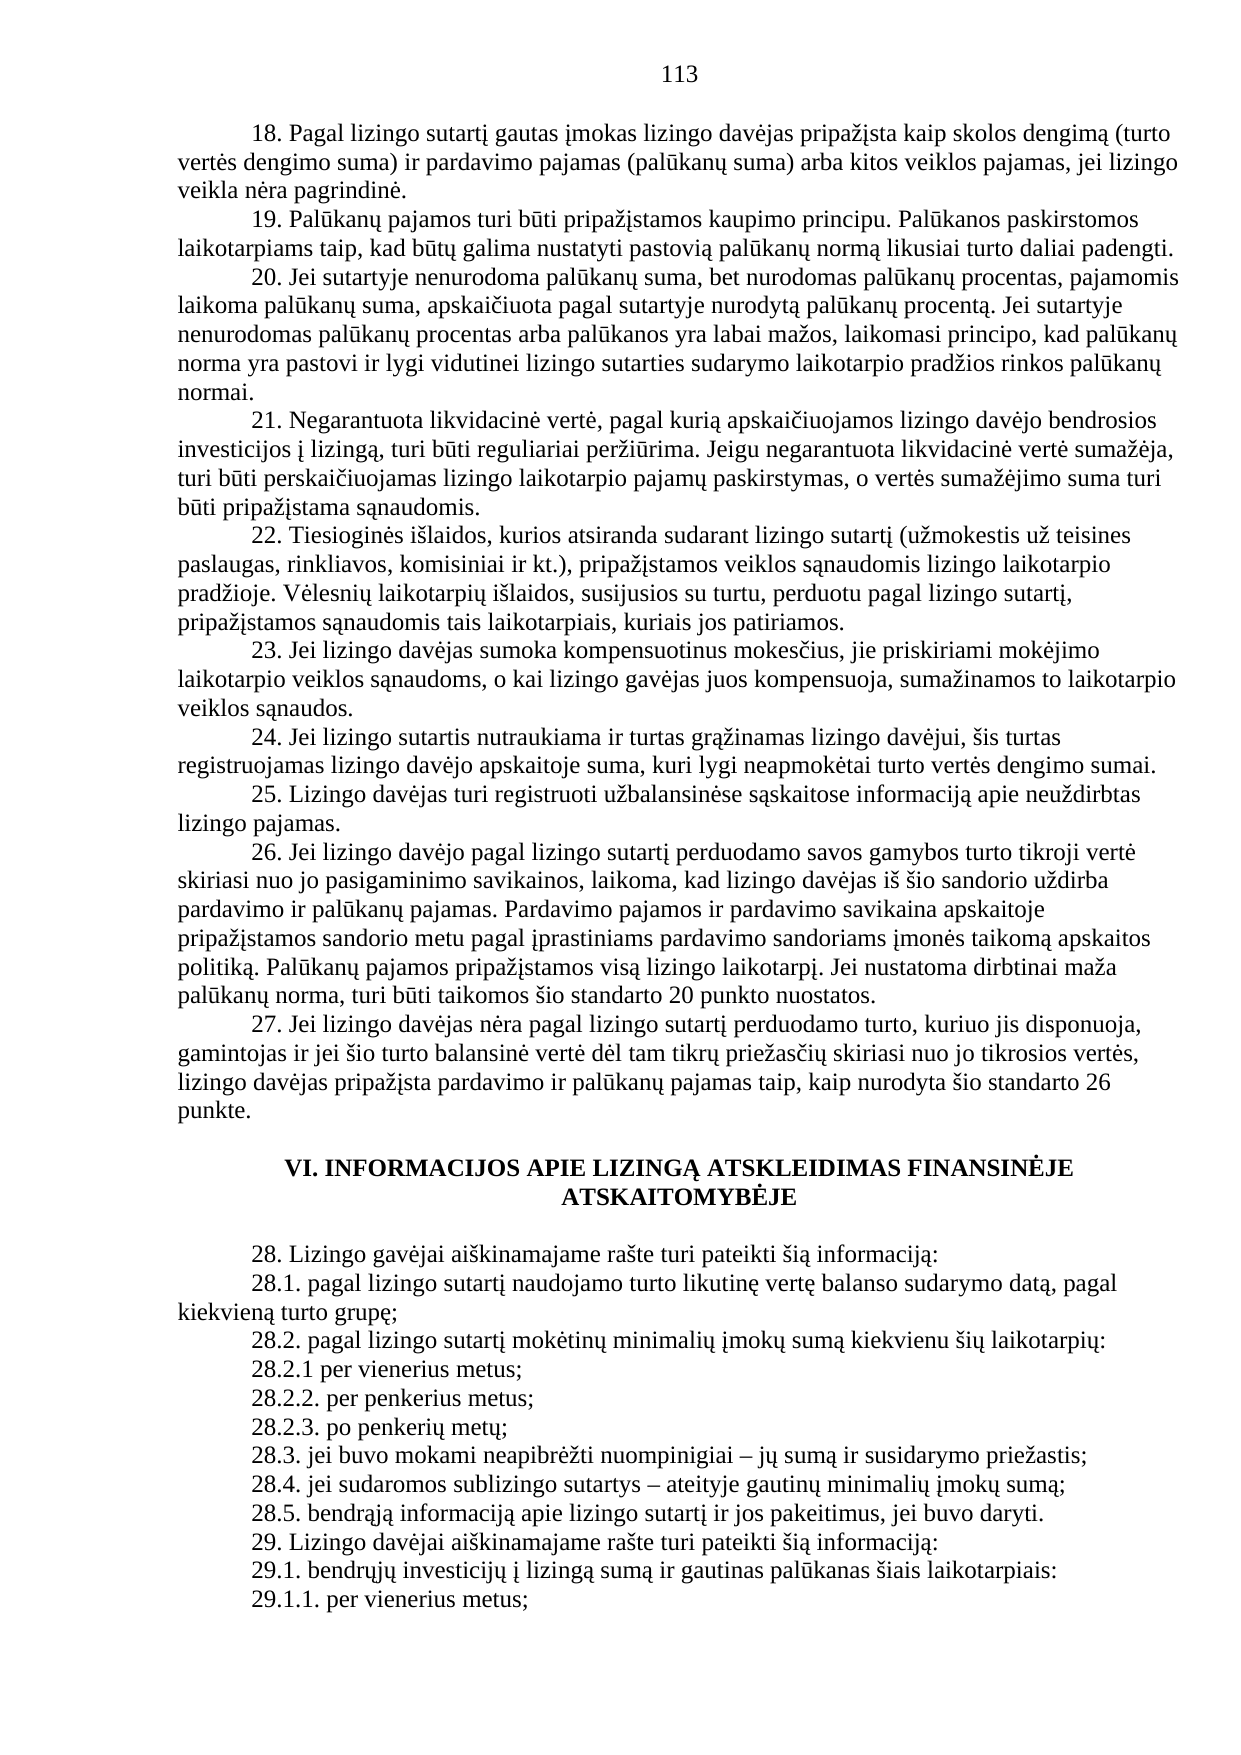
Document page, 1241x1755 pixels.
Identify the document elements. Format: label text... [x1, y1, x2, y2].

text 19. Palūkanų pajamos turi būti pripažįstamos kaupimo principu. Palūkanos paskirstomos laikotarpiams taip, kad būtų galima nustatyti pastovią palūkanų normą likusiai turto daliai padengti. [177, 204, 1181, 262]
text 28.2.1 per vienerius metus; [177, 1354, 1181, 1383]
text 28.1. pagal lizingo sutartį naudojamo turto likutinę vertę balanso sudarymo datą, pagal kiekvieną turto grupę; [177, 1268, 1181, 1326]
text 29. Lizingo davėjai aiškinamajame rašte turi pateikti šią informaciją: [177, 1527, 1181, 1556]
text 29.1.1. per vienerius metus; [177, 1584, 1181, 1613]
text 28.2. pagal lizingo sutartį mokėtinų minimalių įmokų sumą kiekvienu šių laikotarpių: [177, 1326, 1181, 1354]
text 29.1. bendrųjų investicijų į lizingą sumą ir gautinas palūkanas šiais laikotarpiais: [177, 1556, 1181, 1584]
text 28.3. jei buvo mokami neapibrėžti nuompinigiai – jų sumą ir susidarymo priežastis; [177, 1441, 1181, 1469]
text VI. INFORMACIJOS APIE LIZINGĄ ATSKLEIDIMAS FINANSINĖJE ATSKAITOMYBĖJE [177, 1153, 1181, 1211]
text 27. Jei lizingo davėjas nėra pagal lizingo sutartį perduodamo turto, kuriuo jis disponuoja, gamintojas ir jei šio turto balansinė vertė dėl tam tikrų priežasčių skiriasi nuo jo tikrosios vertės, lizingo davėjas pripažįsta pardavimo ir palūkanų pajamas taip, kaip nurodyta šio standarto 26 punkte. [177, 1009, 1181, 1124]
text 28. Lizingo gavėjai aiškinamajame rašte turi pateikti šią informaciją: [177, 1239, 1181, 1268]
text 21. Negarantuota likvidacinė vertė, pagal kurią apskaičiuojamos lizingo davėjo bendrosios investicijos į lizingą, turi būti reguliariai peržiūrima. Jeigu negarantuota likvidacinė vertė sumažėja, turi būti perskaičiuojamas lizingo laikotarpio pajamų paskirstymas, o vertės sumažėjimo suma turi būti pripažįstama sąnaudomis. [177, 406, 1181, 521]
text 26. Jei lizingo davėjo pagal lizingo sutartį perduodamo savos gamybos turto tikroji vertė skiriasi nuo jo pasigaminimo savikainos, laikoma, kad lizingo davėjas iš šio sandorio uždirba pardavimo ir palūkanų pajamas. Pardavimo pajamos ir pardavimo savikaina apskaitoje pripažįstamos sandorio metu pagal įprastiniams pardavimo sandoriams įmonės taikomą apskaitos politiką. Palūkanų pajamos pripažįstamos visą lizingo laikotarpį. Jei nustatoma dirbtinai maža palūkanų norma, turi būti taikomos šio standarto 20 punkto nuostatos. [177, 837, 1181, 1009]
text 25. Lizingo davėjas turi registruoti užbalansinėse sąskaitose informaciją apie neuždirbtas lizingo pajamas. [177, 779, 1181, 837]
text 28.4. jei sudaromos sublizingo sutartys – ateityje gautinų minimalių įmokų sumą; [177, 1469, 1181, 1498]
text 18. Pagal lizingo sutartį gautas įmokas lizingo davėjas pripažįsta kaip skolos dengimą (turto vertės dengimo suma) ir pardavimo pajamas (palūkanų suma) arba kitos veiklos pajamas, jei lizingo veikla nėra pagrindinė. [177, 118, 1181, 204]
text 28.5. bendrąją informaciją apie lizingo sutartį ir jos pakeitimus, jei buvo daryti. [177, 1498, 1181, 1527]
text 23. Jei lizingo davėjas sumoka kompensuotinus mokesčius, jie priskiriami mokėjimo laikotarpio veiklos sąnaudoms, o kai lizingo gavėjas juos kompensuoja, sumažinamos to laikotarpio veiklos sąnaudos. [177, 636, 1181, 722]
text 22. Tiesioginės išlaidos, kurios atsiranda sudarant lizingo sutartį (užmokestis už teisines paslaugas, rinkliavos, komisiniai ir kt.), pripažįstamos veiklos sąnaudomis lizingo laikotarpio pradžioje. Vėlesnių laikotarpių išlaidos, susijusios su turtu, perduotu pagal lizingo sutartį, pripažįstamos sąnaudomis tais laikotarpiais, kuriais jos patiriamos. [177, 521, 1181, 636]
text 20. Jei sutartyje nenurodoma palūkanų suma, bet nurodomas palūkanų procentas, pajamomis laikoma palūkanų suma, apskaičiuota pagal sutartyje nurodytą palūkanų procentą. Jei sutartyje nenurodomas palūkanų procentas arba palūkanos yra labai mažos, laikomasi principo, kad palūkanų norma yra pastovi ir lygi vidutinei lizingo sutarties sudarymo laikotarpio pradžios rinkos palūkanų normai. [177, 262, 1181, 406]
text 28.2.2. per penkerius metus; [177, 1383, 1181, 1412]
text 28.2.3. po penkerių metų; [177, 1412, 1181, 1441]
text 24. Jei lizingo sutartis nutraukiama ir turtas grąžinamas lizingo davėjui, šis turtas registruojamas lizingo davėjo apskaitoje suma, kuri lygi neapmokėtai turto vertės dengimo sumai. [177, 722, 1181, 779]
